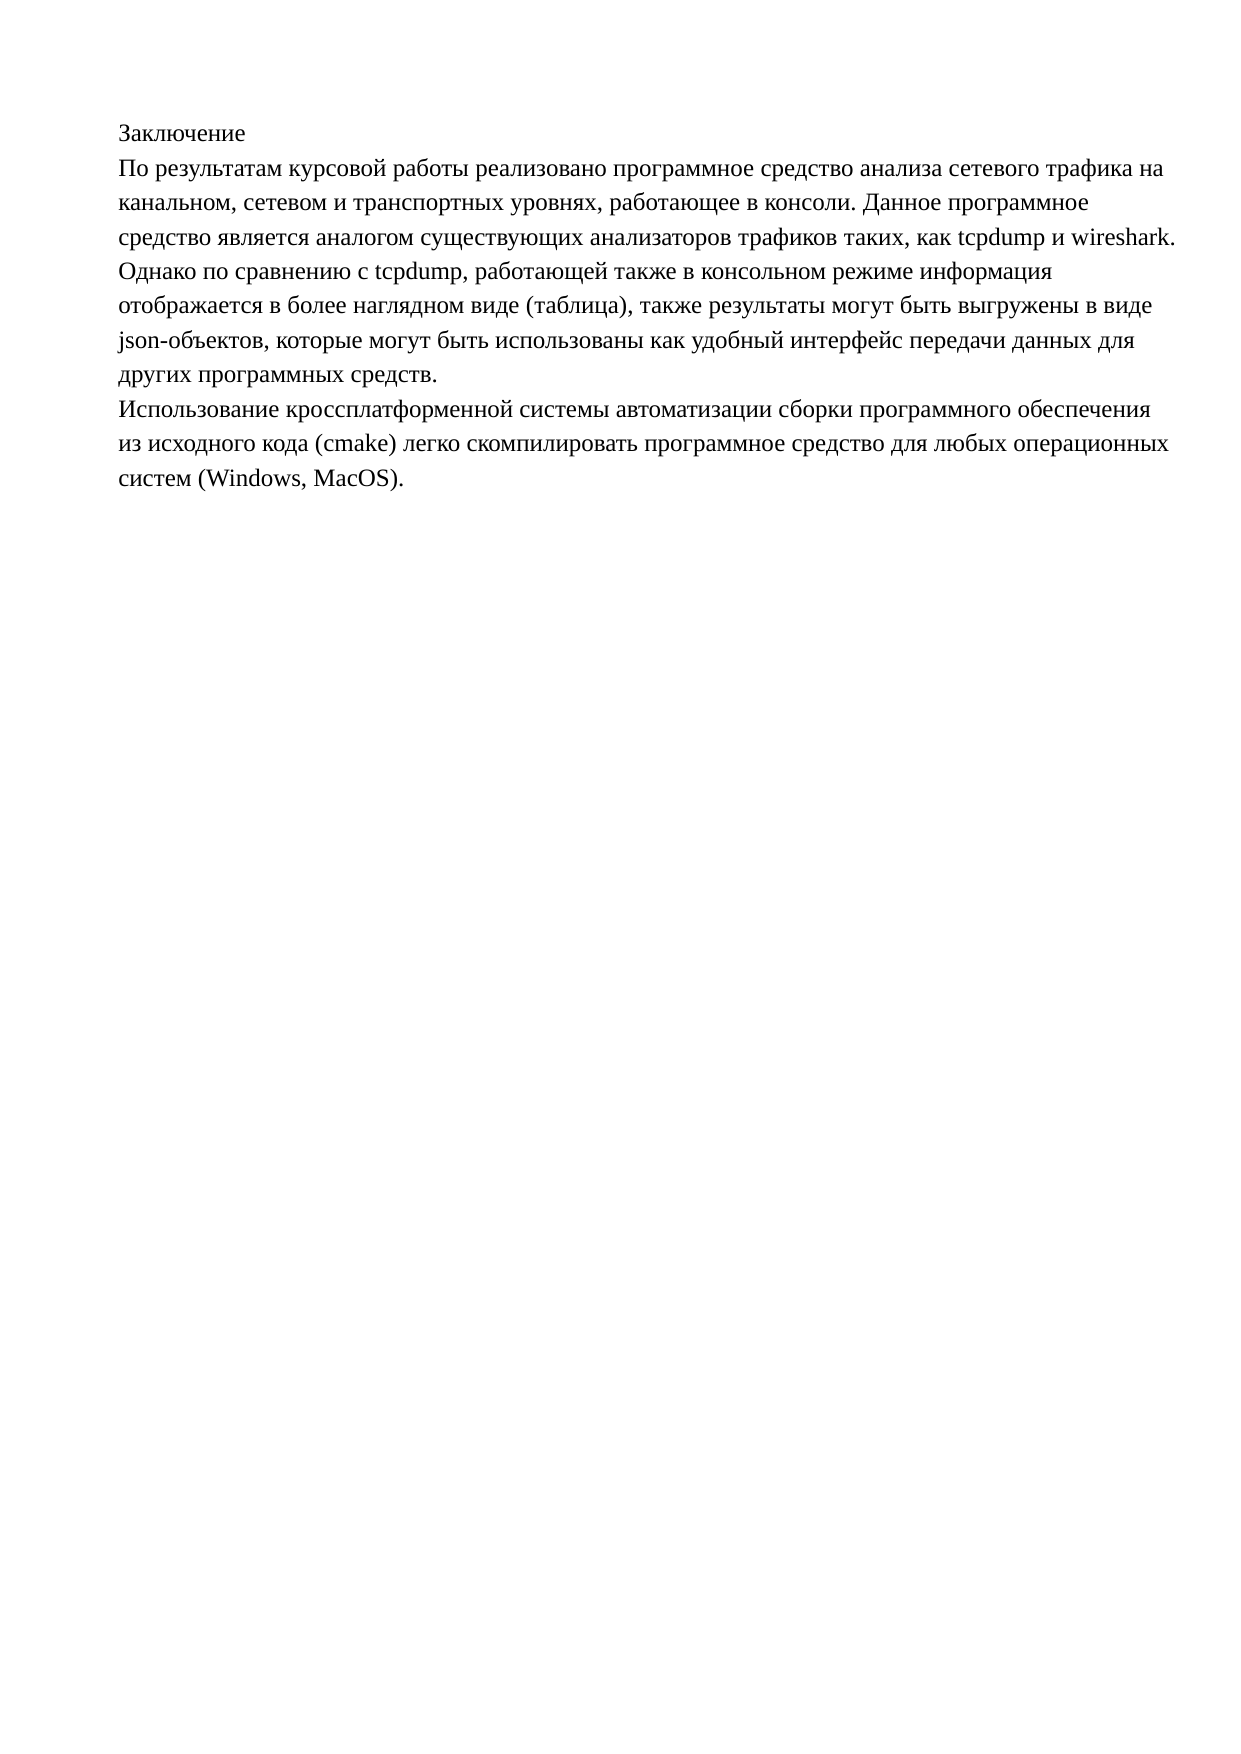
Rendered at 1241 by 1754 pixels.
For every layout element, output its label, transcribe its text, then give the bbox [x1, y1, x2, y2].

text По результатам курсовой работы реализовано программное средство анализа сетевого трафика на канальном, сетевом и транспортных уровнях, работающее в консоли. Данное программное средство является аналогом существующих анализаторов трафиков таких, как tcpdump и wireshark. Однако по сравнению с tcpdump, работающей также в консольном режиме информация отображается в более наглядном виде (таблица), также результаты могут быть выгружены в виде json-объектов, которые могут быть использованы как удобный интерфейс передачи данных для других программных средств. [118, 153, 1182, 388]
text Заключение [118, 118, 1182, 147]
text Использование кроссплатформенной системы автоматизации сборки программного обеспечения из исходного кода (cmake) легко скомпилировать программное средство для любых операционных систем (Windows, MacOS). [118, 394, 1182, 492]
